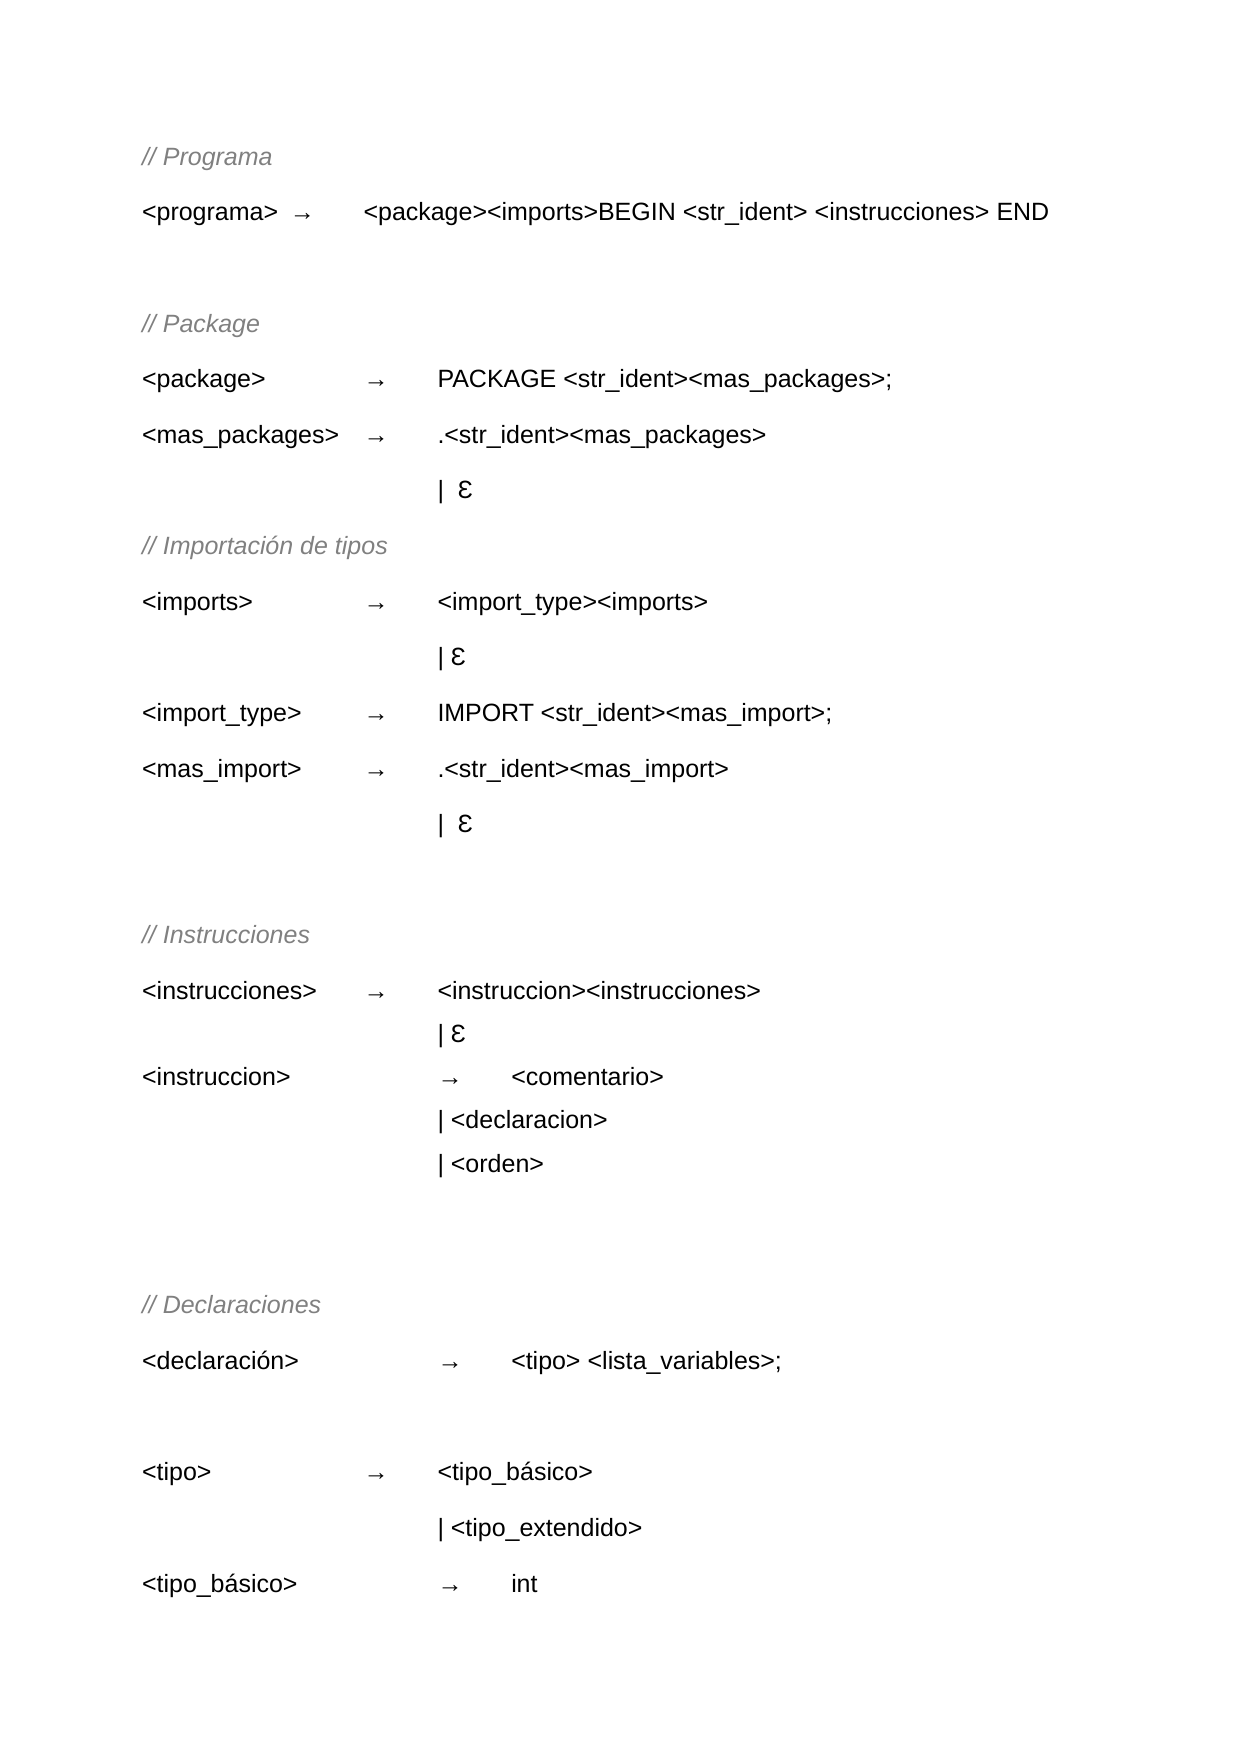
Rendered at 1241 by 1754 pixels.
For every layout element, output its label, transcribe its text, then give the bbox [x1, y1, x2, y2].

text | <declaracion> [142, 1106, 1098, 1134]
text <instruccion> → <comentario> [142, 1062, 1098, 1091]
text <programa> → <package><imports>BEGIN <str_ident> <instrucciones> END [142, 197, 1098, 226]
text // Package [142, 309, 1098, 337]
text <mas_import> → .<str_ident><mas_import> [142, 754, 1098, 782]
text <package> → PACKAGE <str_ident><mas_packages>; [142, 364, 1098, 393]
text // Programa [142, 142, 1098, 171]
text <import_type> → IMPORT <str_ident><mas_import>; [142, 698, 1098, 727]
text // Instrucciones [142, 921, 1098, 949]
text | <orden> [142, 1149, 1098, 1177]
text | <tipo_extendido> [142, 1513, 1098, 1542]
text | Ɛ [142, 476, 1098, 504]
text <declaración> → <tipo> <lista_variables>; [142, 1346, 1098, 1375]
text <tipo_básico> → int [142, 1569, 1098, 1597]
text | Ɛ [142, 642, 1098, 671]
text <imports> → <import_type><imports> [142, 587, 1098, 616]
text | Ɛ [142, 809, 1098, 838]
text <instrucciones> → <instruccion><instrucciones> [142, 976, 1098, 1005]
text // Declaraciones [142, 1291, 1098, 1319]
text <mas_packages> → .<str_ident><mas_packages> [142, 420, 1098, 449]
text <tipo> → <tipo_básico> [142, 1457, 1098, 1486]
text // Importación de tipos [142, 531, 1098, 560]
text | Ɛ [142, 1019, 1098, 1048]
